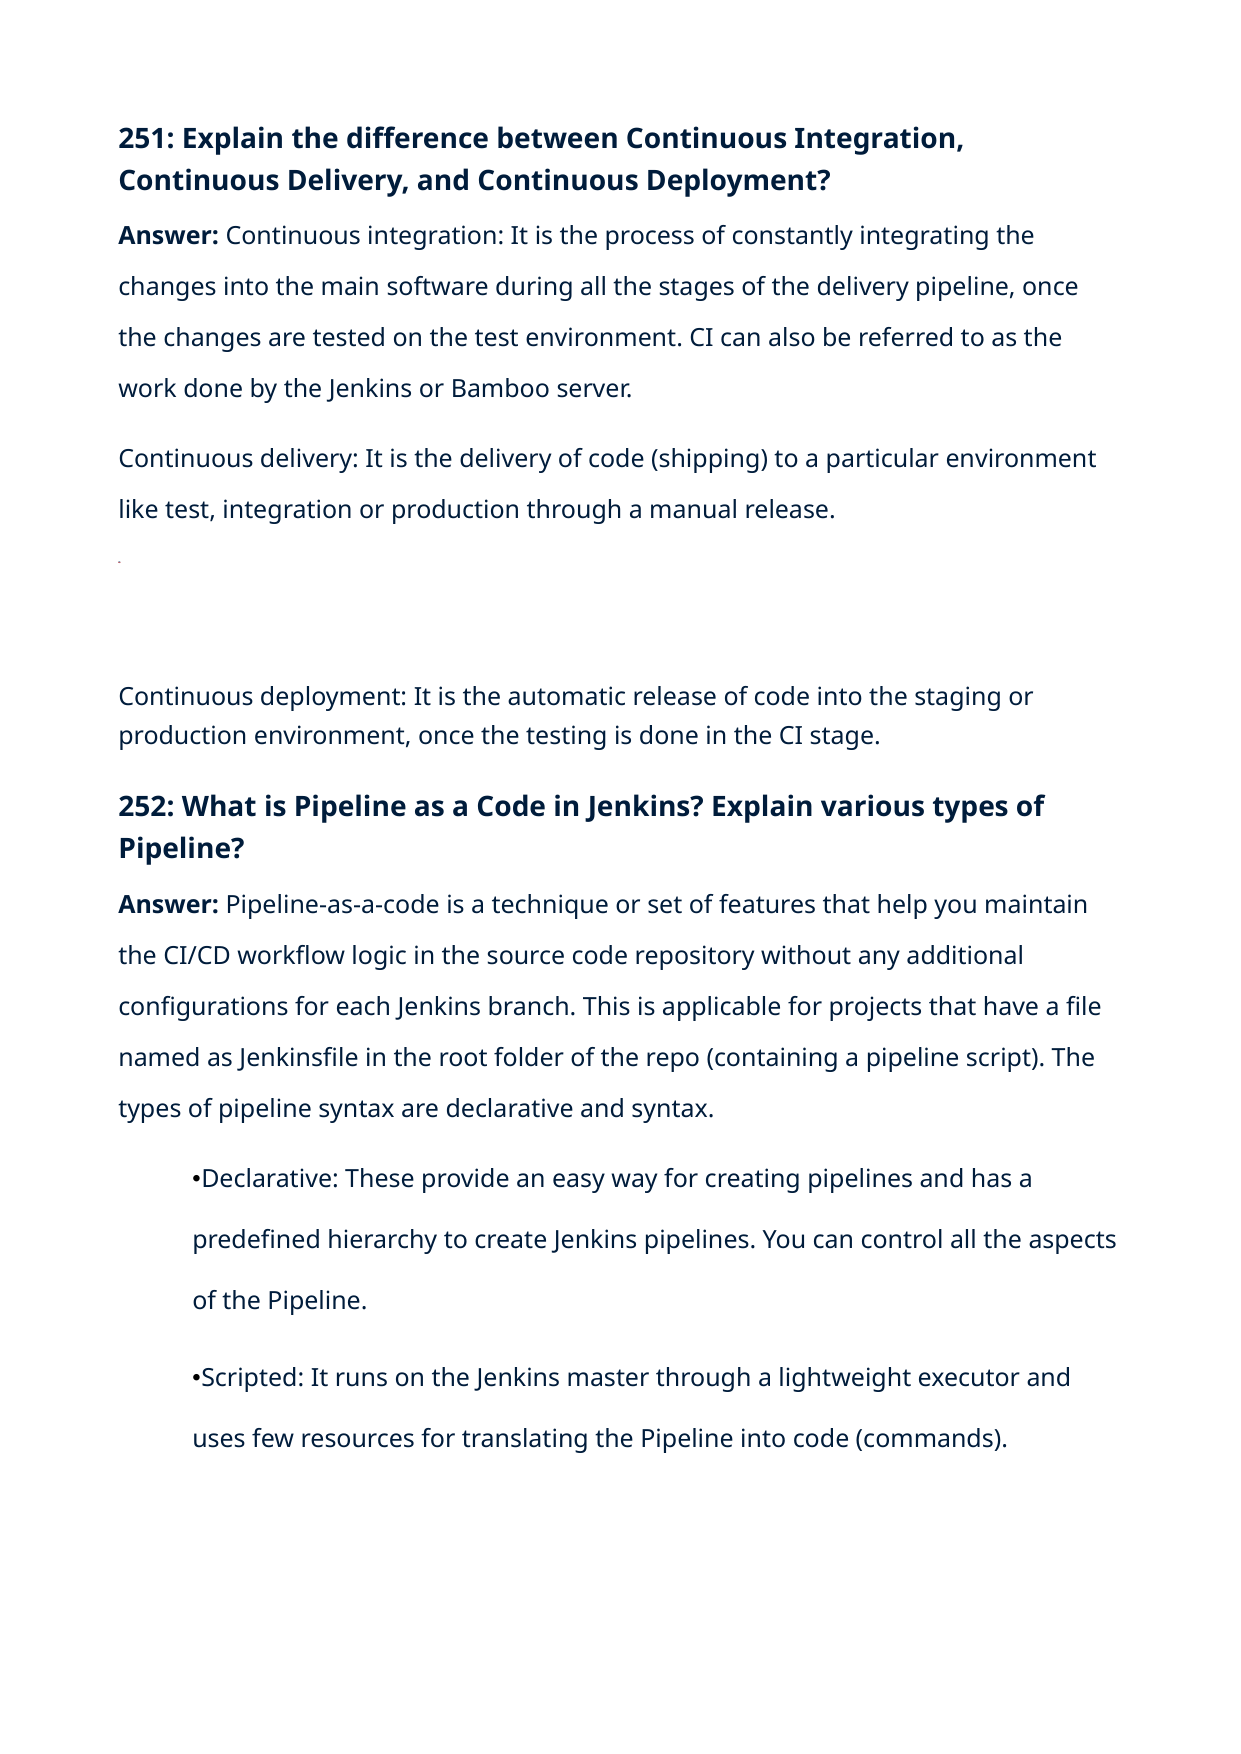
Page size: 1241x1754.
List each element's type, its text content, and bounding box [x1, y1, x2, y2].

list Declarative: These provide an easy way for creating pipelines and has a predefined hierarchy to create Jenkins pipelines. You can control all the aspects of the Pipeline. [118, 1160, 1122, 1317]
text Continuous delivery: It is the delivery of code (shipping) to a particular environment like test, integration or production through a manual release. [118, 441, 1122, 526]
subtitle 252: What is Pipeline as a Code in Jenkins? Explain various types of Pipeline? [118, 787, 1122, 867]
text Answer: Continuous integration: It is the process of constantly integrating the changes into the main software during all the stages of the delivery pipeline, once the changes are tested on the test environment. CI can also be referred to as the work done by the Jenkins or Bamboo server. [118, 218, 1122, 405]
list Scripted: It runs on the Jenkins master through a lightweight executor and uses few resources for translating the Pipeline into code (commands). [118, 1360, 1122, 1455]
text Answer: Pipeline-as-a-code is a technique or set of features that help you maintain the CI/CD workflow logic in the source code repository without any additional configurations for each Jenkins branch. This is applicable for projects that have a file named as Jenkinsfile in the root folder of the repo (containing a pipeline script). The types of pipeline syntax are declarative and syntax. [118, 886, 1122, 1125]
subtitle 251: Explain the difference between Continuous Integration, Continuous Delivery, and Continuous Deployment? [118, 118, 1122, 198]
text Continuous deployment: It is the automatic release of code into the staging or production environment, once the testing is done in the CI stage. [118, 678, 1122, 751]
